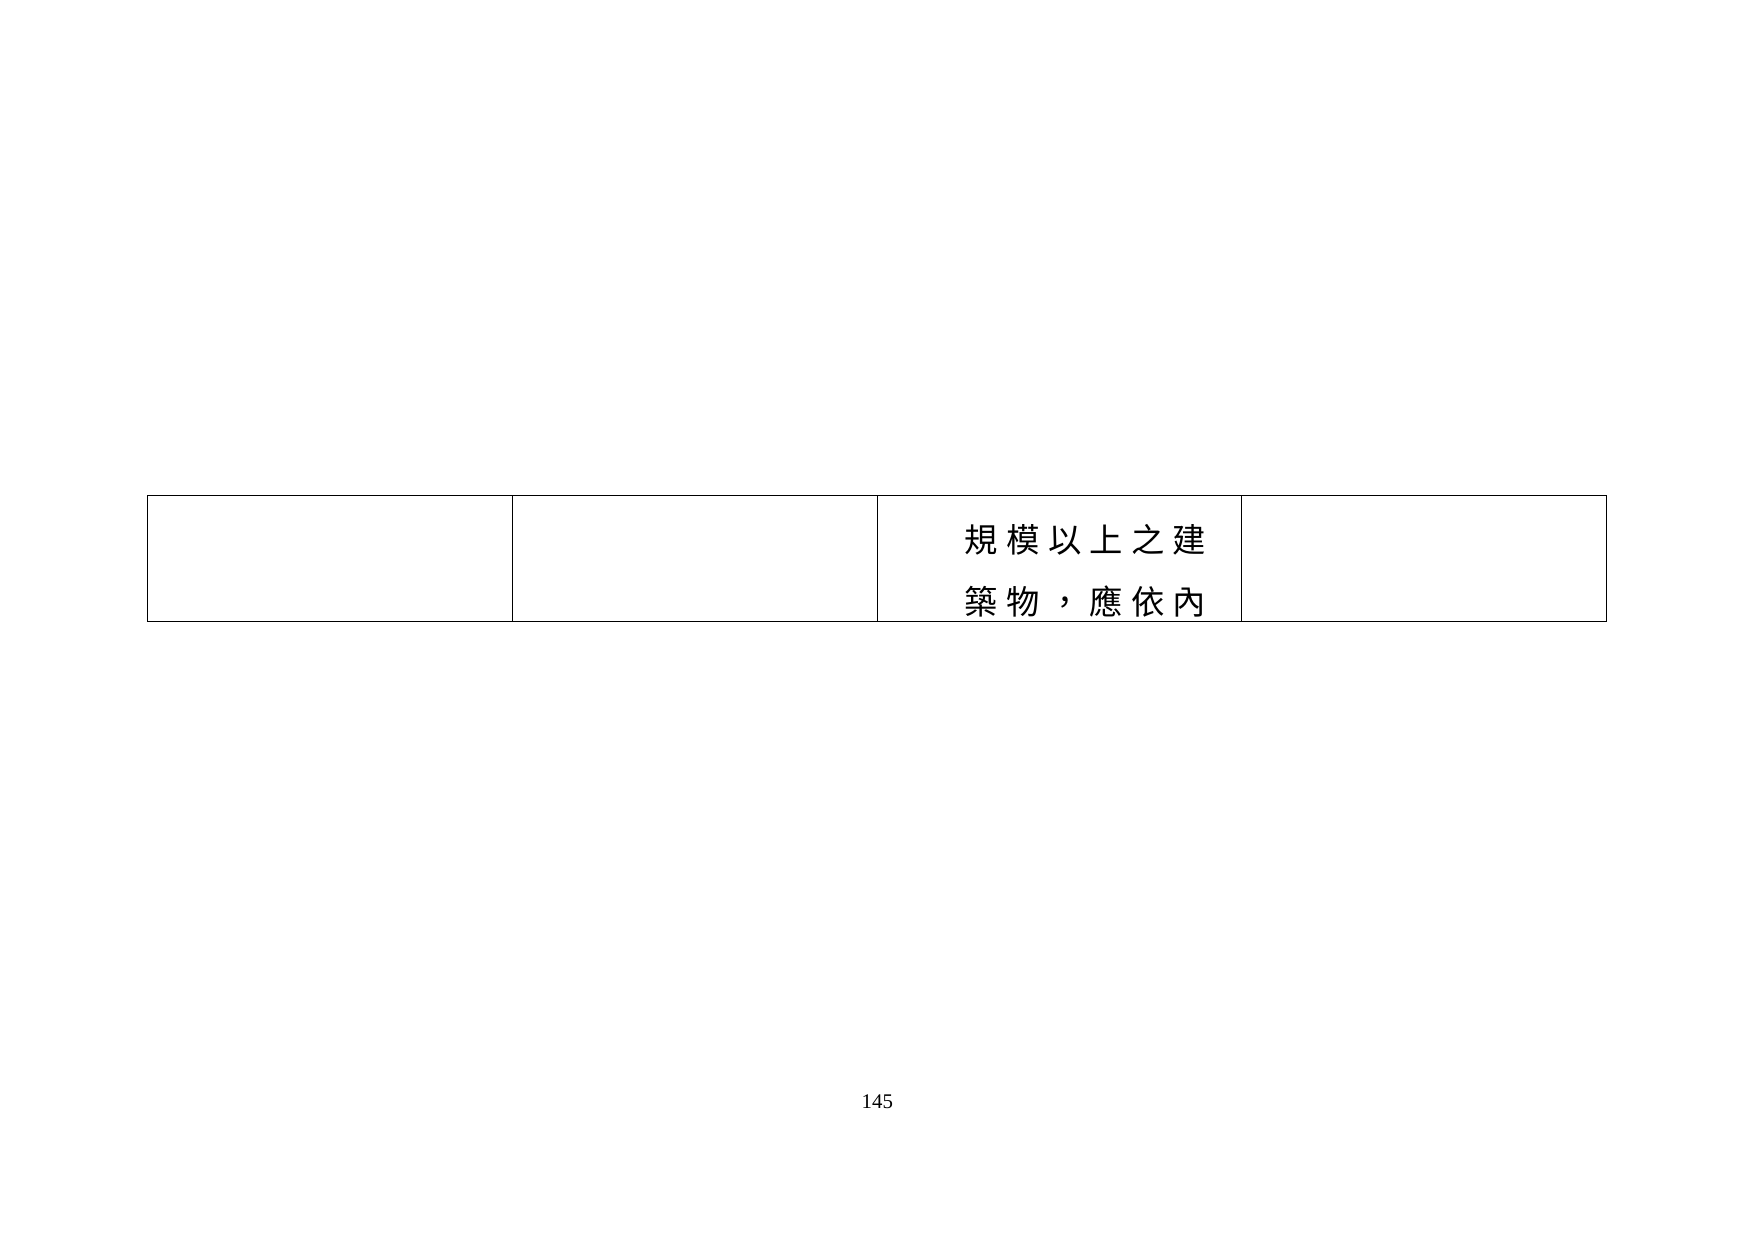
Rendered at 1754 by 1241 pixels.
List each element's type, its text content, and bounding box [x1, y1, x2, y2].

table_cell 規模以上之建築物，應依內 [878, 496, 1241, 621]
table_cell [513, 496, 877, 621]
table_cell [1242, 496, 1606, 621]
table_cell [148, 496, 512, 621]
